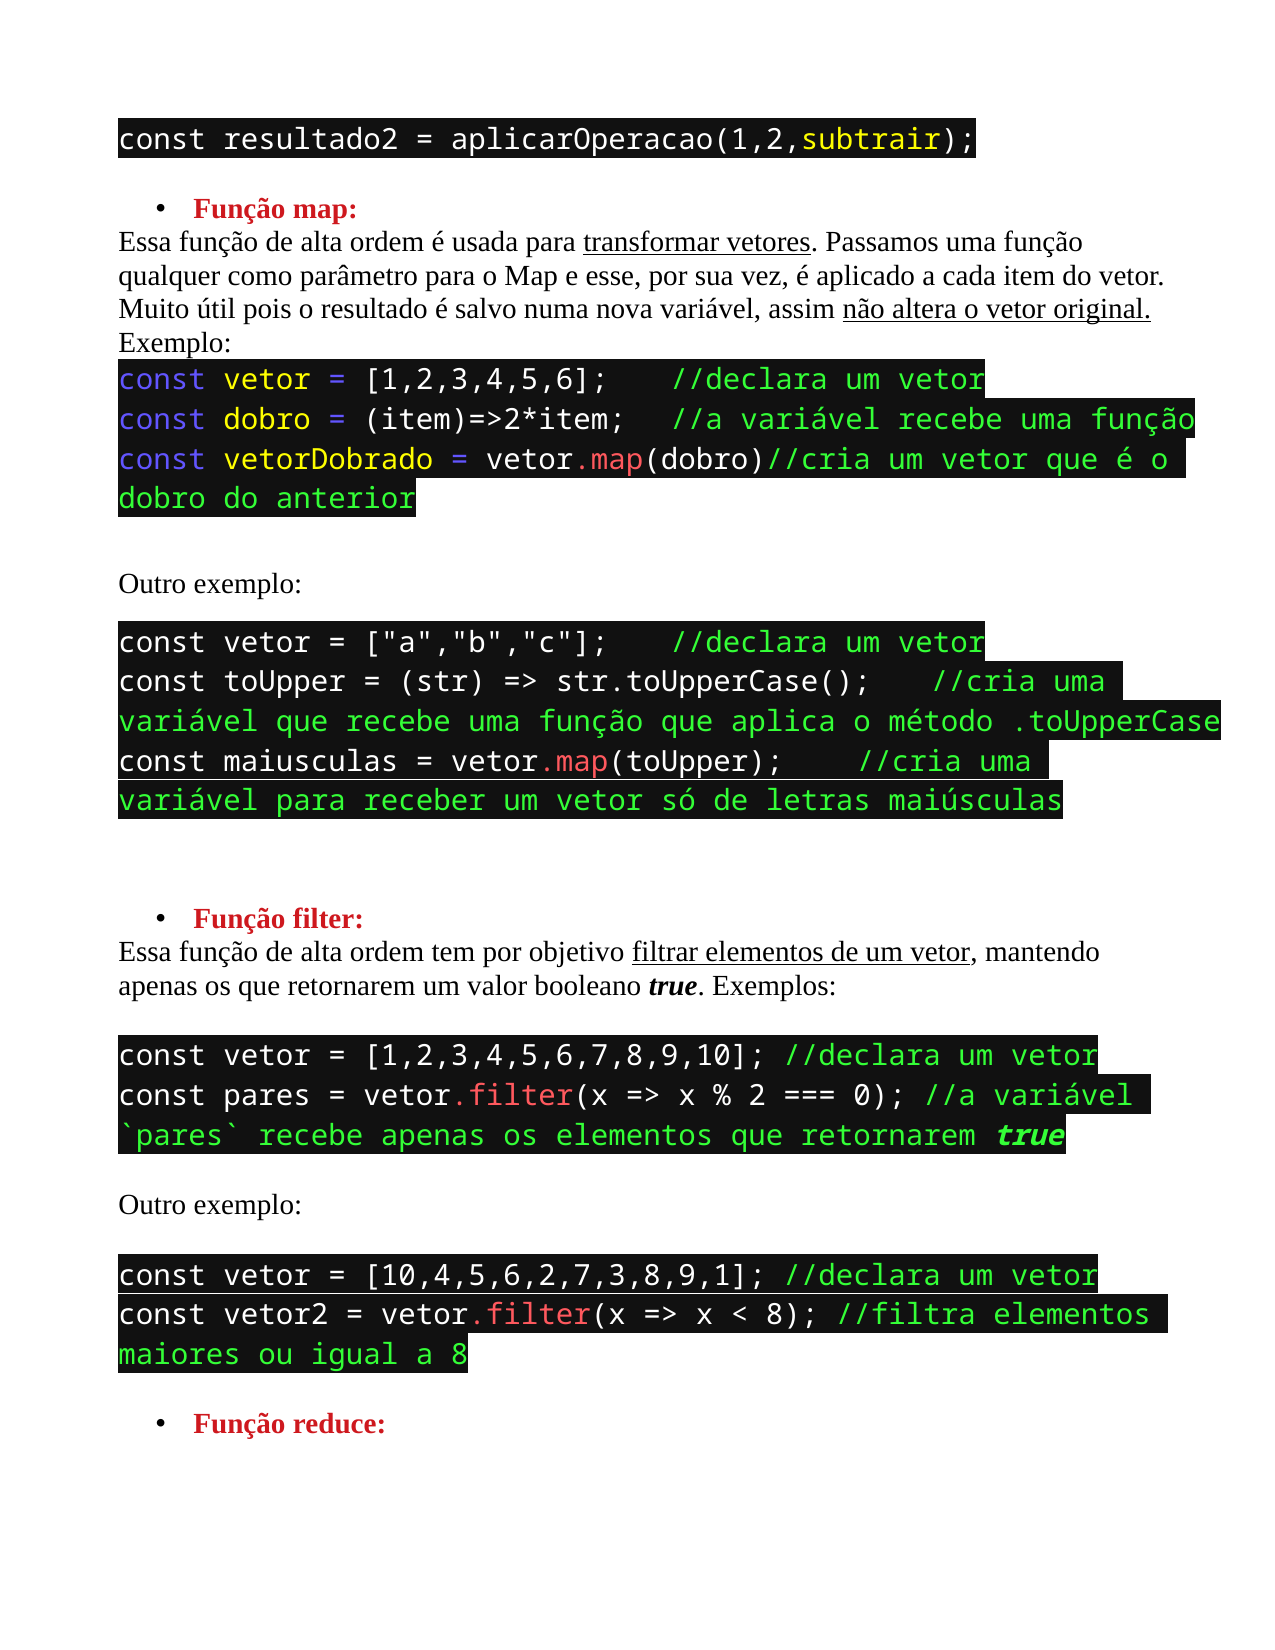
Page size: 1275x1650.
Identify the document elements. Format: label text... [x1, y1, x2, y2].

text const pares = vetor.filter(x => x % 2 === 0); //a variável `pares` recebe apenas os elementos que retornarem true [118, 1074, 1176, 1154]
list Função map: [156, 191, 1176, 224]
text const dobro = (item)=>2*item; //a variável recebe uma função const vetorDobrado = vetor.map(dobro)//cria um vetor que é o dobro do anterior [118, 398, 1205, 517]
list Função reduce: [156, 1406, 1176, 1439]
text const toUpper = (str) => str.toUpperCase(); //cria uma variável que recebe uma função que aplica o método .toUpperCase [118, 661, 1223, 740]
text const resultado2 = aplicarOperacao(1,2,subtrair); [118, 118, 1176, 158]
list Função filter: [156, 901, 1176, 934]
text const vetor = [1,2,3,4,5,6]; //declara um vetor [118, 359, 1176, 398]
text const vetor = ["a","b","c"]; //declara um vetor [118, 621, 1176, 661]
text Essa função de alta ordem é usada para transformar vetores. Passamos uma função qualquer como parâmetro para o Map e esse, por sua vez, é aplicado a cada item do vetor. Muito útil pois o resultado é salvo numa nova variável, assim não altera o vetor original. [118, 224, 1176, 325]
text const maiusculas = vetor.map(toUpper); //cria uma variável para receber um vetor só de letras maiúsculas [118, 740, 1176, 819]
text const vetor = [10,4,5,6,2,7,3,8,9,1]; //declara um vetor const vetor2 = vetor.filter(x => x < 8); //filtra elementos maiores ou igual a 8 [118, 1254, 1176, 1373]
text const vetor = [1,2,3,4,5,6,7,8,9,10]; //declara um vetor [118, 1035, 1176, 1074]
text Exemplo: [118, 325, 1176, 359]
text Outro exemplo: [118, 1187, 1176, 1221]
text Outro exemplo: [118, 566, 1176, 599]
text Essa função de alta ordem tem por objetivo filtrar elementos de um vetor, mantendo apenas os que retornarem um valor booleano true. Exemplos: [118, 934, 1176, 1002]
